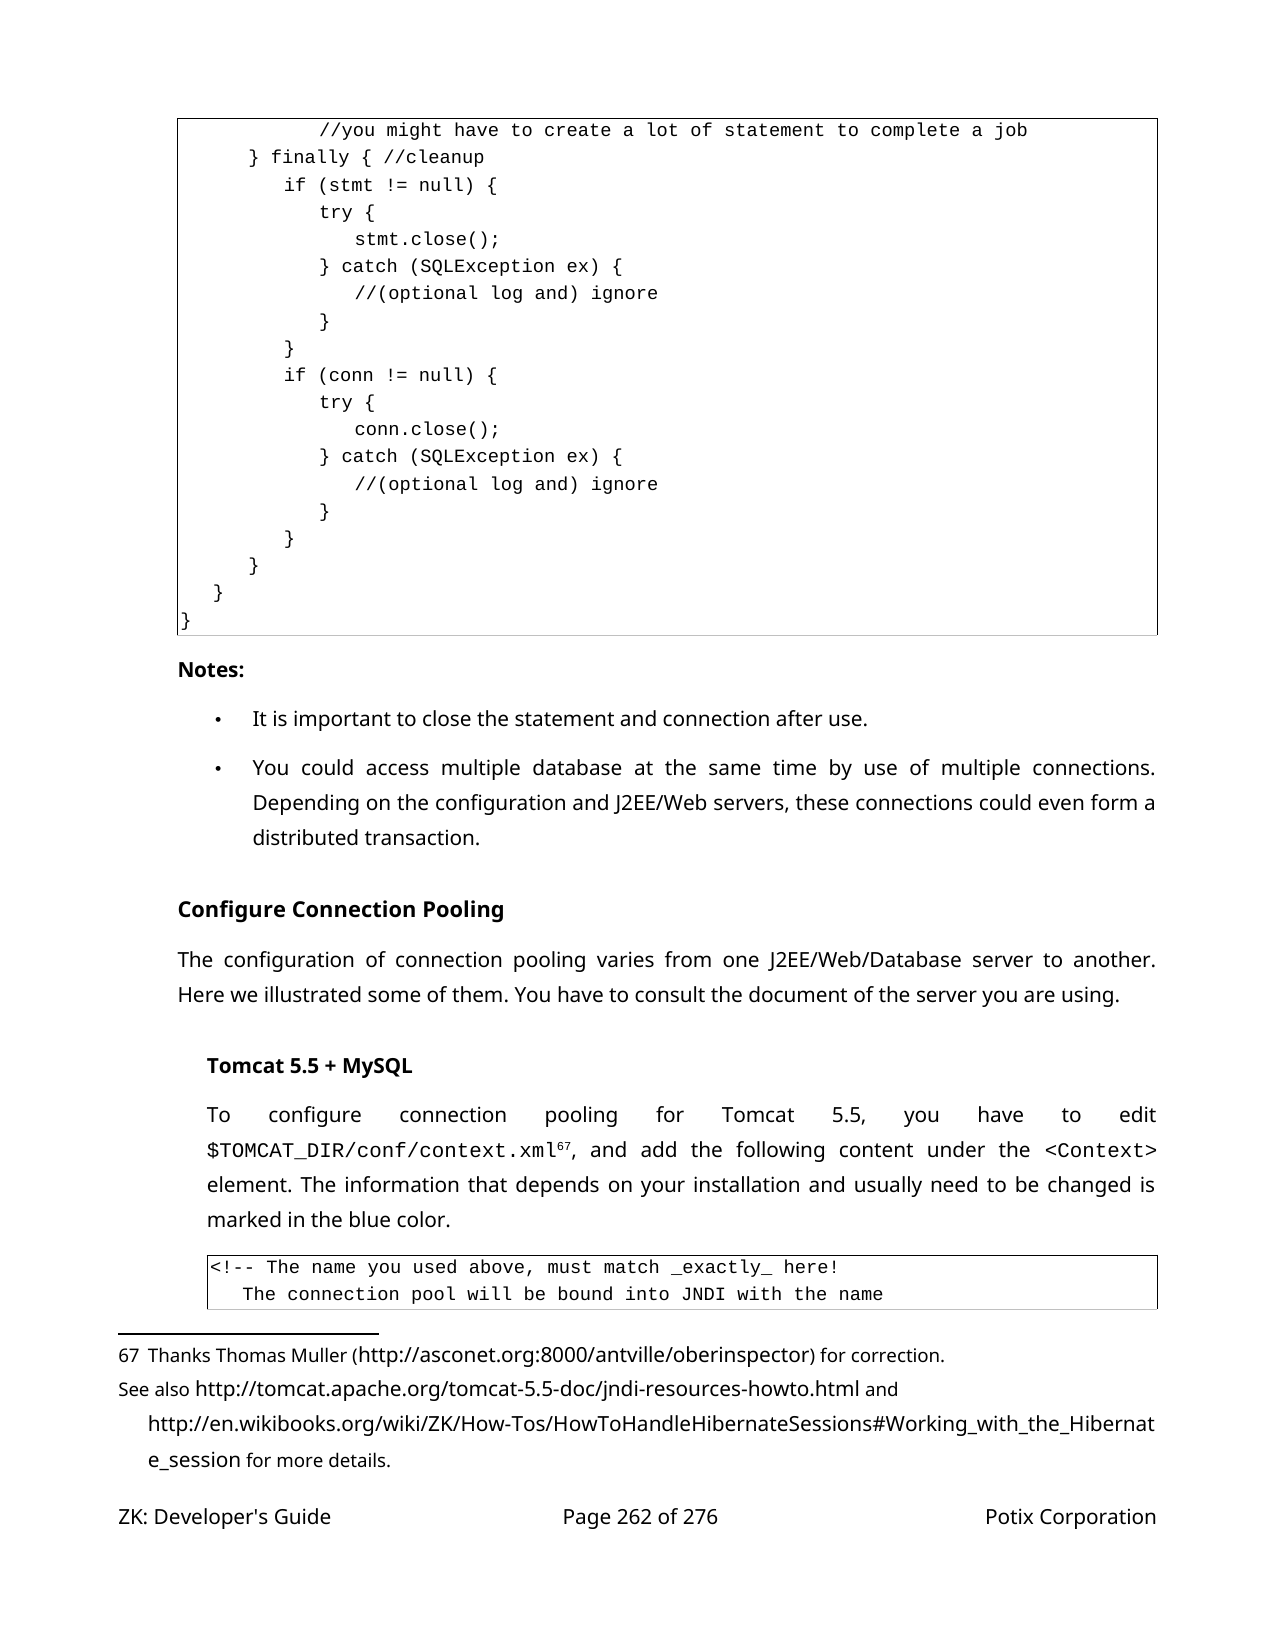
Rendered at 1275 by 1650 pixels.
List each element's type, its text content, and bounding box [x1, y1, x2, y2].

text if (conn != null) { [178, 363, 1157, 387]
text Notes: [177, 655, 1157, 684]
text //(optional log and) ignore [178, 472, 1157, 496]
subtitle Tomcat 5.5 + MySQL [207, 1051, 1157, 1079]
text } [178, 607, 1157, 635]
text } [178, 526, 1157, 550]
text To configure connection pooling for Tomcat 5.5, you have to edit $TOMCAT_DIR/conf/context.xml, and add the following content under the <Context> element. The information that depends on your installation and usually need to be changed is marked in the blue color. [207, 1100, 1157, 1234]
text <!-- The name you used above, must match _exactly_ here! [208, 1256, 1157, 1279]
text } [178, 580, 1157, 604]
text } [178, 336, 1157, 360]
text Thanks Thomas Muller (http://asconet.org:8000/antville/oberinspector) for correction. [118, 1340, 1157, 1368]
text } finally { //cleanup [178, 145, 1157, 169]
list It is important to close the statement and connection after use. [215, 704, 1157, 732]
text try { [178, 390, 1157, 414]
text conn.close(); [178, 417, 1157, 441]
text } catch (SQLException ex) { [178, 254, 1157, 278]
text //(optional log and) ignore [178, 281, 1157, 306]
text } [178, 499, 1157, 523]
text } [178, 308, 1157, 333]
text if (stmt != null) { [178, 172, 1157, 197]
subtitle Configure Connection Pooling [177, 894, 1157, 924]
text The configuration of connection pooling varies from one J2EE/Web/Database server to another. Here we illustrated some of them. You have to consult the document of the server you are using. [177, 945, 1157, 1008]
text stmt.close(); [178, 227, 1157, 251]
text } [178, 553, 1157, 577]
text //you might have to create a lot of statement to complete a job [178, 119, 1157, 142]
text } catch (SQLException ex) { [178, 444, 1157, 469]
text See also http://tomcat.apache.org/tomcat-5.5-doc/jndi-resources-howto.html and http://en.wikibooks.org/wiki/ZK/How-Tos/HowToHandleHibernateSessions#Working_with_the_Hibernate_session for more details. [118, 1374, 1157, 1473]
text try { [178, 200, 1157, 224]
list You could access multiple database at the same time by use of multiple connections. Depending on the configuration and J2EE/Web servers, these connections could even form a distributed transaction. [215, 753, 1157, 852]
text The connection pool will be bound into JNDI with the name [208, 1282, 1157, 1309]
